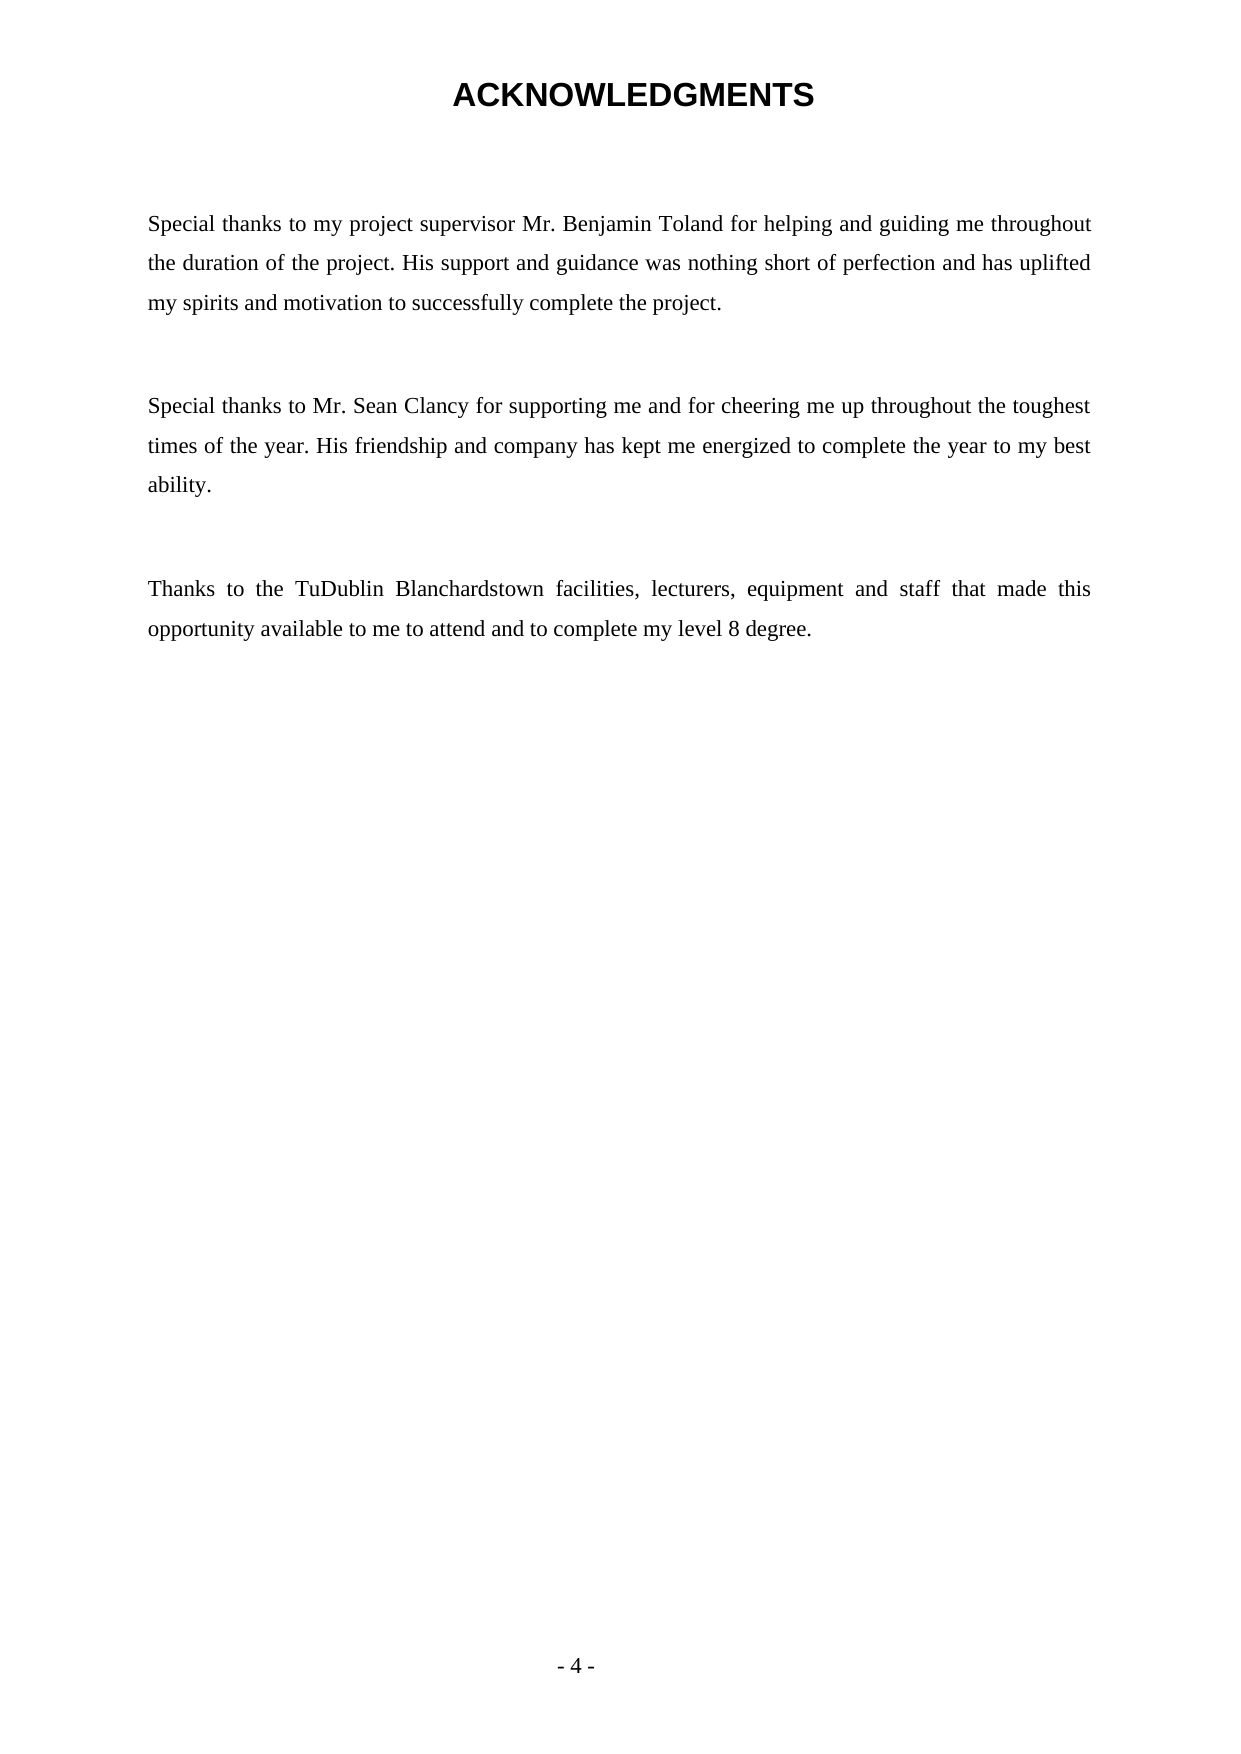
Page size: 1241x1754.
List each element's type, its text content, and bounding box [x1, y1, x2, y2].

text Thanks to the TuDublin Blanchardstown facilities, lecturers, equipment and staff that made this opportunity available to me to attend and to complete my level 8 degree. [148, 575, 1092, 641]
text Special thanks to Mr. Sean Clancy for supporting me and for cheering me up throughout the toughest times of the year. His friendship and company has kept me energized to complete the year to my best ability. [148, 392, 1092, 498]
text Special thanks to my project supervisor Mr. Benjamin Toland for helping and guiding me throughout the duration of the project. His support and guidance was nothing short of perfection and has uplifted my spirits and motivation to successfully complete the project. [148, 209, 1092, 315]
subtitle ACKNOWLEDGMENTS [175, 75, 1092, 113]
